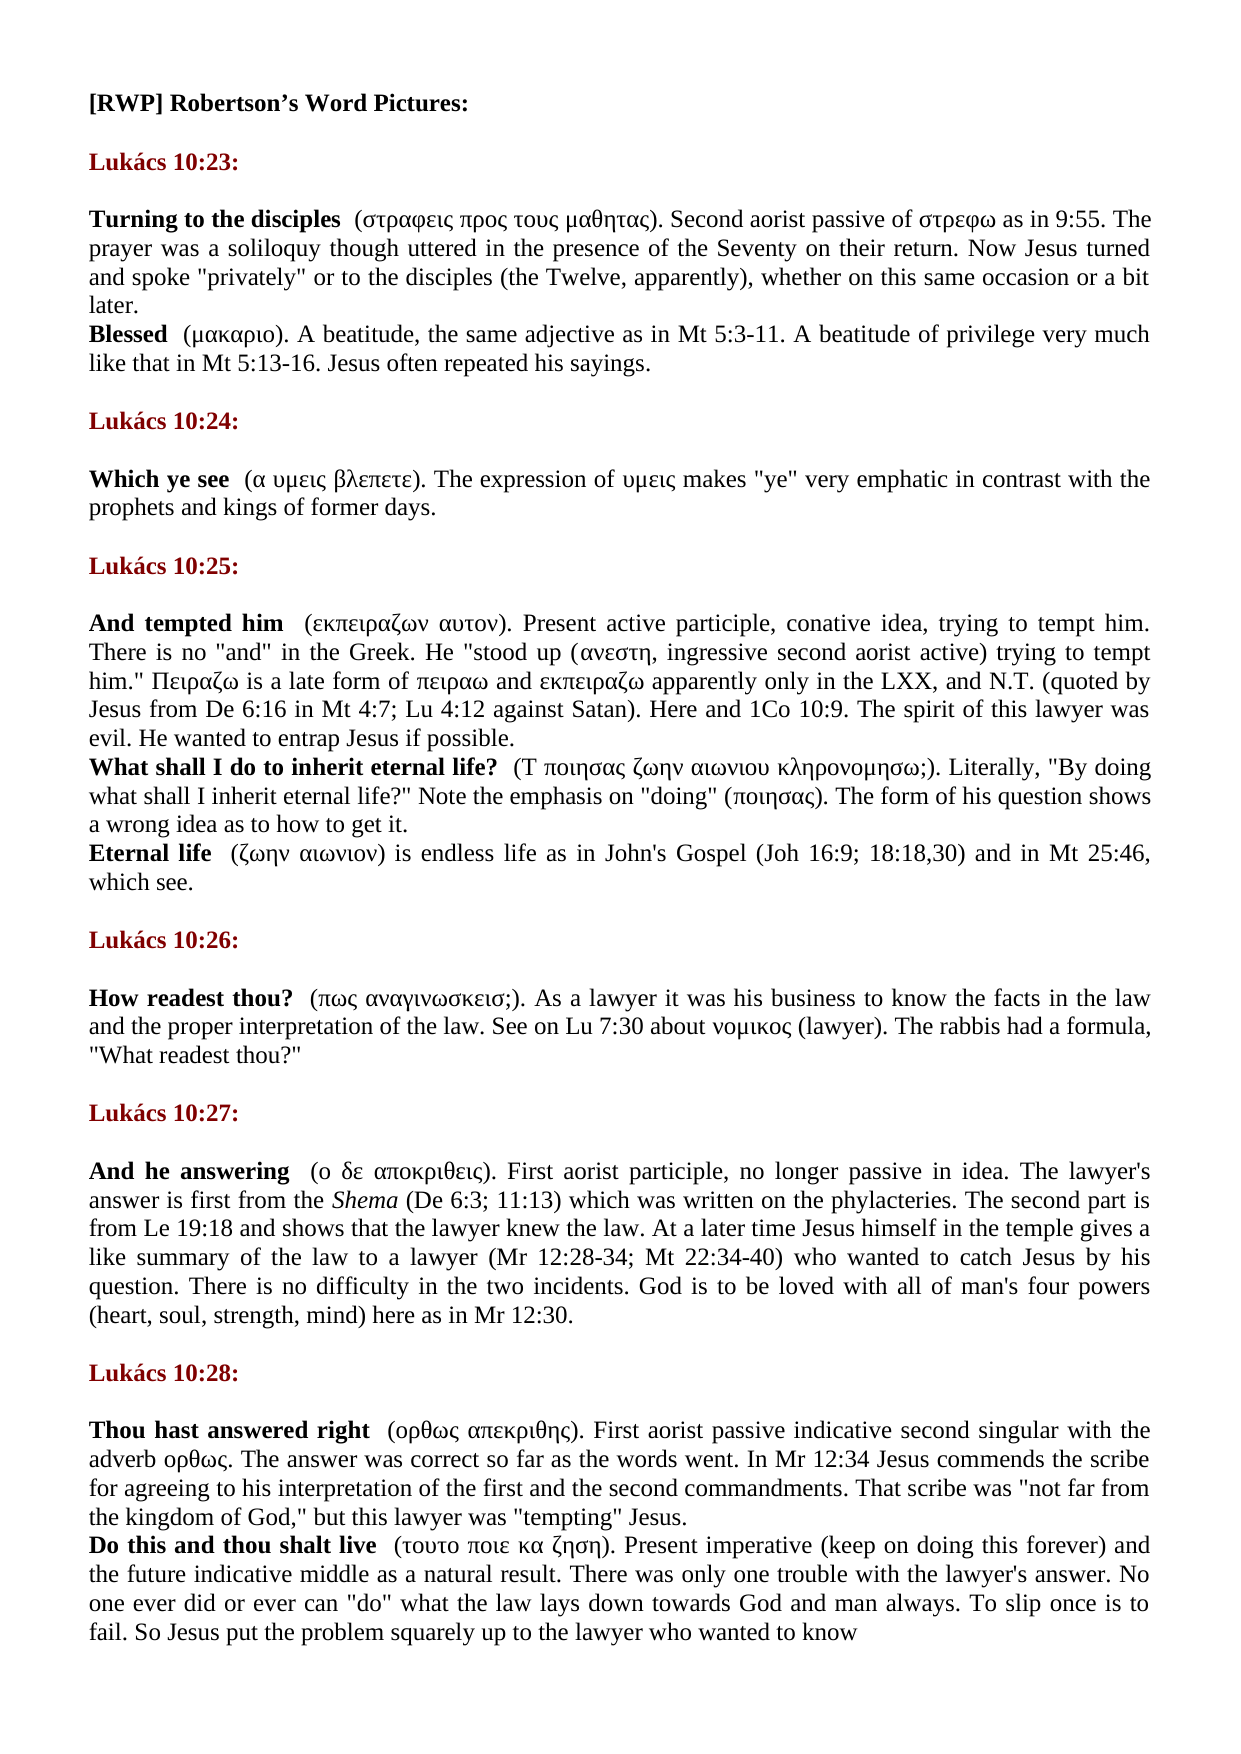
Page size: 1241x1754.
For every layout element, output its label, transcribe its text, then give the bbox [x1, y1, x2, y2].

text Lukács 10:25: [88, 551, 1152, 579]
text Blessed (μακαριο). A beatitude, the same adjective as in Mt 5:3-11. A beatitude of privilege very much like that in Mt 5:13-16. Jesus often repeated his sayings. [88, 319, 1152, 377]
text Lukács 10:27: [88, 1098, 1152, 1127]
text Thou hast answered right (ορθως απεκριθης). First aorist passive indicative second singular with the adverb ορθως. The answer was correct so far as the words went. In Mr 12:34 Jesus commends the scribe for agreeing to his interpretation of the first and the second commandments. That scribe was "not far from the kingdom of God," but this lawyer was "tempting" Jesus. [88, 1415, 1152, 1530]
text And tempted him (εκπειραζων αυτον). Present active participle, conative idea, trying to tempt him. There is no "and" in the Greek. He "stood up (ανεστη, ingressive second aorist active) trying to tempt him." Πειραζω is a late form of πειραω and εκπειραζω apparently only in the LXX, and N.T. (quoted by Jesus from De 6:16 in Mt 4:7; Lu 4:12 against Satan). Here and 1Co 10:9. The spirit of this lawyer was evil. He wanted to entrap Jesus if possible. [88, 608, 1152, 752]
text [RWP] Robertson’s Word Pictures: [88, 88, 1152, 117]
text Lukács 10:28: [88, 1358, 1152, 1387]
text Lukács 10:24: [88, 406, 1152, 435]
text Which ye see (α υμεις βλεπετε). The expression of υμεις makes "ye" very emphatic in contrast with the prophets and kings of former days. [88, 464, 1152, 521]
text And he answering (ο δε αποκριθεις). First aorist participle, no longer passive in idea. The lawyer's answer is first from the Shema (De 6:3; 11:13) which was written on the phylacteries. The second part is from Le 19:18 and shows that the lawyer knew the law. At a later time Jesus himself in the temple gives a like summary of the law to a lawyer (Mr 12:28-34; Mt 22:34-40) who wanted to catch Jesus by his question. There is no difficulty in the two incidents. God is to be loved with all of man's four powers (heart, soul, strength, mind) here as in Mr 12:30. [88, 1156, 1152, 1328]
text What shall I do to inherit eternal life? (Τ ποιησας ζωην αιωνιου κληρονομησω;). Literally, "By doing what shall I inherit eternal life?" Note the emphasis on "doing" (ποιησας). The form of his question shows a wrong idea as to how to get it. [88, 752, 1152, 838]
text How readest thou? (πως αναγινωσκεισ;). As a lawyer it was his business to know the facts in the law and the proper interpretation of the law. See on Lu 7:30 about νομικος (lawyer). The rabbis had a formula, "What readest thou?" [88, 983, 1152, 1069]
text Turning to the disciples (στραφεις προς τους μαθητας). Second aorist passive of στρεφω as in 9:55. The prayer was a soliloquy though uttered in the presence of the Seventy on their return. Now Jesus turned and spoke "privately" or to the disciples (the Twelve, apparently), whether on this same occasion or a bit later. [88, 204, 1152, 319]
text Do this and thou shalt live (τουτο ποιε κα ζηση). Present imperative (keep on doing this forever) and the future indicative middle as a natural result. There was only one trouble with the lawyer's answer. No one ever did or ever can "do" what the law lays down towards God and man always. To slip once is to fail. So Jesus put the problem squarely up to the lawyer who wanted to know [88, 1530, 1152, 1645]
text Lukács 10:26: [88, 925, 1152, 954]
text Lukács 10:23: [88, 147, 1152, 176]
text Eternal life (ζωην αιωνιον) is endless life as in John's Gospel (Joh 16:9; 18:18,30) and in Mt 25:46, which see. [88, 838, 1152, 896]
